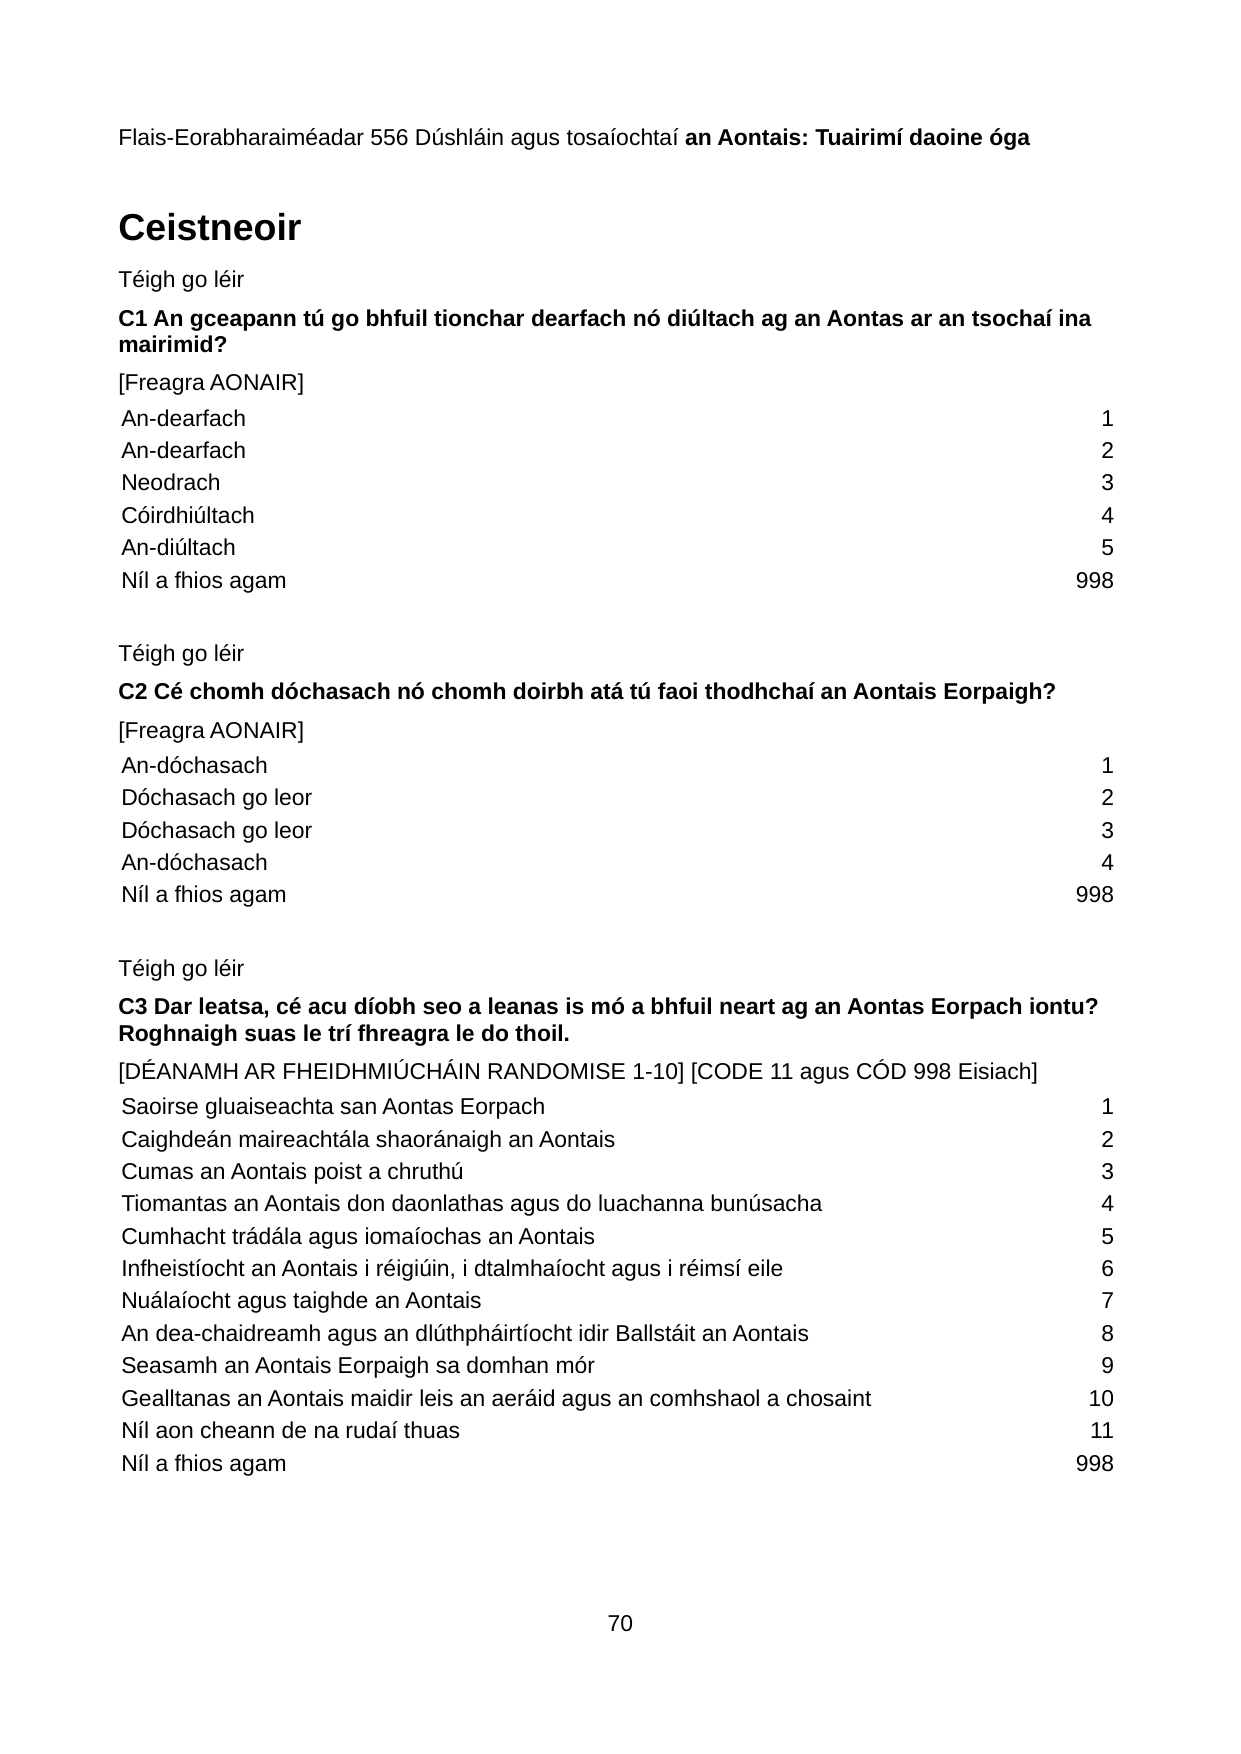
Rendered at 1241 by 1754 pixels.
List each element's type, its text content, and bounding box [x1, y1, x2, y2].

table_cell Cumas an Aontais poist a chruthú [118, 1155, 1004, 1187]
table_cell Infheistíocht an Aontais i réigiúin, i dtalmhaíocht agus i réimsí eile [118, 1252, 1004, 1284]
table_header 1 [1004, 749, 1117, 781]
table_cell 9 [1004, 1349, 1117, 1382]
table_cell Cumhacht trádála agus iomaíochas an Aontais [118, 1220, 1004, 1252]
table_cell 7 [1004, 1285, 1117, 1317]
table_cell An-dearfach [118, 434, 1004, 466]
table_cell 6 [1004, 1252, 1117, 1284]
table_cell 998 [1004, 564, 1117, 596]
table_cell Nuálaíocht agus taighde an Aontais [118, 1285, 1004, 1317]
table_cell Caighdeán maireachtála shaoránaigh an Aontais [118, 1123, 1004, 1155]
text Téigh go léir [118, 640, 1122, 666]
text [Freagra AONAIR] [118, 717, 1122, 743]
table_cell 8 [1004, 1317, 1117, 1349]
table_cell 4 [1004, 1187, 1117, 1220]
table_cell Tiomantas an Aontais don daonlathas agus do luachanna bunúsacha [118, 1187, 1004, 1220]
text Téigh go léir [118, 955, 1122, 981]
table_cell Níl a fhios agam [118, 879, 1004, 911]
subtitle Ceistneoir [118, 205, 1122, 248]
text Téigh go léir [118, 266, 1122, 293]
table_cell 4 [1004, 846, 1117, 878]
table_cell Cóirdhiúltach [118, 499, 1004, 531]
text C2 Cé chomh dóchasach nó chomh doirbh atá tú faoi thodhchaí an Aontais Eorpaigh? [118, 678, 1122, 705]
text C3 Dar leatsa, cé acu díobh seo a leanas is mó a bhfuil neart ag an Aontas Eorpach iontu? Roghnaigh suas le trí fhreagra le do thoil. [118, 993, 1122, 1046]
table_cell Dóchasach go leor [118, 781, 1004, 814]
table_cell 3 [1004, 1155, 1117, 1187]
table_cell 2 [1004, 434, 1117, 466]
table_cell 3 [1004, 466, 1117, 499]
table_cell 5 [1004, 1220, 1117, 1252]
table_header 1 [1004, 1090, 1117, 1122]
table_cell An-diúltach [118, 531, 1004, 563]
table_cell Dóchasach go leor [118, 814, 1004, 846]
table_cell 2 [1004, 1123, 1117, 1155]
table_header 1 [1004, 402, 1117, 434]
table_header An-dóchasach [118, 749, 1004, 781]
text [DÉANAMH AR FHEIDHMIÚCHÁIN RANDOMISE 1-10] [CODE 11 agus CÓD 998 Eisiach] [118, 1058, 1122, 1084]
table_cell 4 [1004, 499, 1117, 531]
table_cell Níl aon cheann de na rudaí thuas [118, 1414, 1004, 1446]
table_cell An-dóchasach [118, 846, 1004, 878]
table_header Saoirse gluaiseachta san Aontas Eorpach [118, 1090, 1004, 1122]
table_cell Níl a fhios agam [118, 564, 1004, 596]
table_cell Neodrach [118, 466, 1004, 499]
table_cell Seasamh an Aontais Eorpaigh sa domhan mór [118, 1349, 1004, 1382]
table_cell 3 [1004, 814, 1117, 846]
table_cell 10 [1004, 1382, 1117, 1414]
table_cell An dea-chaidreamh agus an dlúthpháirtíocht idir Ballstáit an Aontais [118, 1317, 1004, 1349]
table_header An-dearfach [118, 402, 1004, 434]
text [Freagra AONAIR] [118, 369, 1122, 396]
table_cell Níl a fhios agam [118, 1446, 1004, 1479]
table_cell 11 [1004, 1414, 1117, 1446]
table_cell 998 [1004, 1446, 1117, 1479]
table_cell 2 [1004, 781, 1117, 814]
table_cell Gealltanas an Aontais maidir leis an aeráid agus an comhshaol a chosaint [118, 1382, 1004, 1414]
table_cell 998 [1004, 879, 1117, 911]
table_cell 5 [1004, 531, 1117, 563]
text C1 An gceapann tú go bhfuil tionchar dearfach nó diúltach ag an Aontas ar an tsochaí ina mairimid? [118, 305, 1122, 357]
